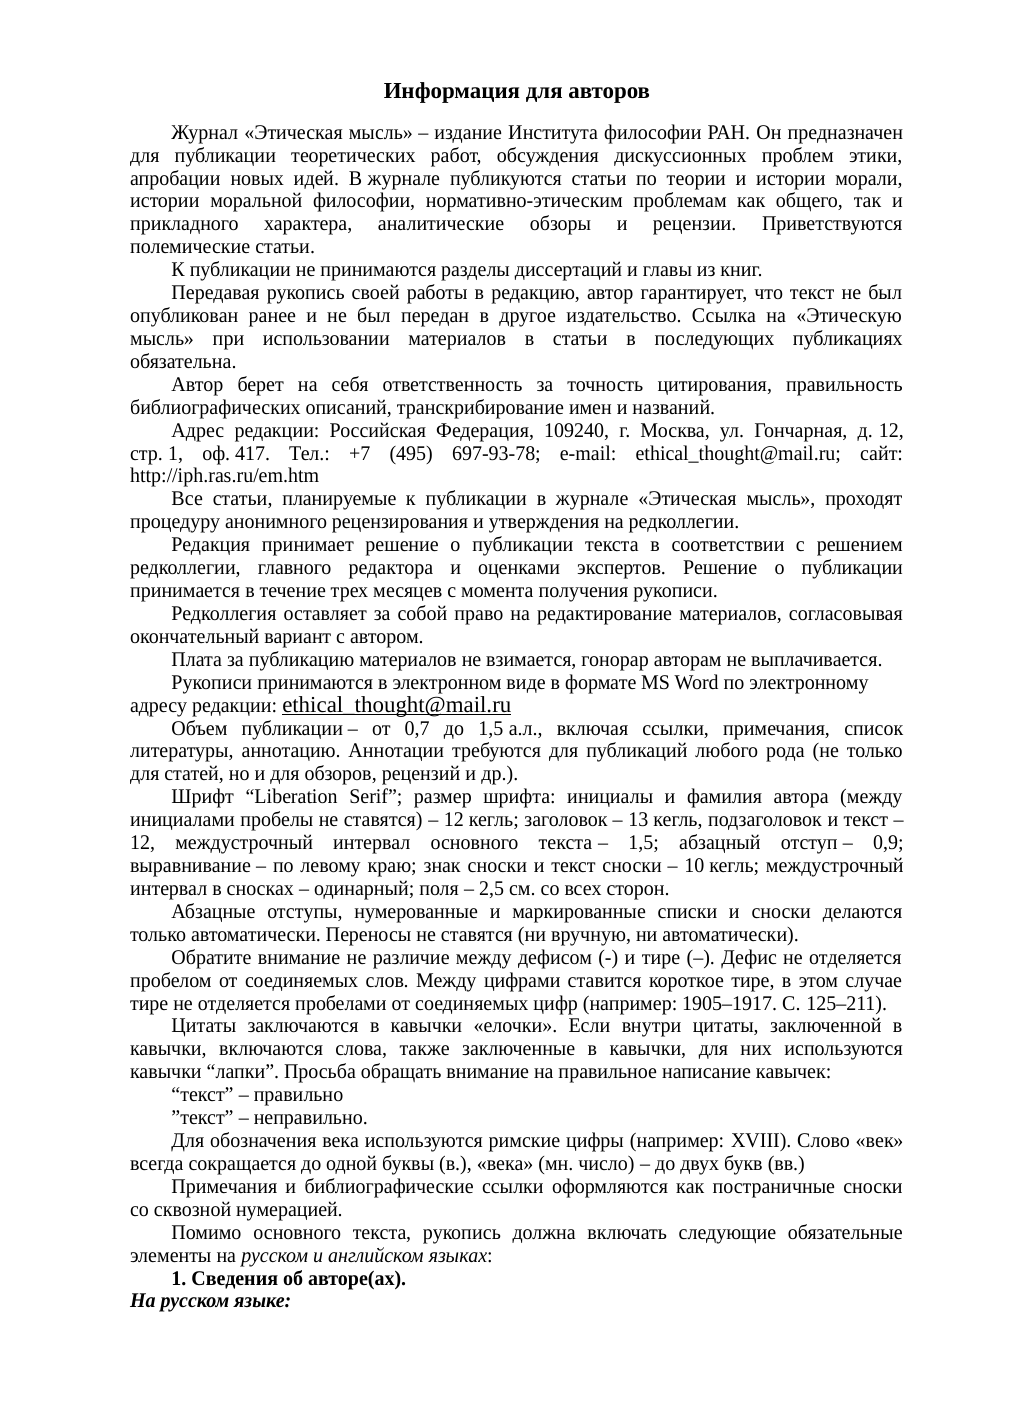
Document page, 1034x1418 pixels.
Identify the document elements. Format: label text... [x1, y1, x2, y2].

text Редакция принимает решение о публикации текста в соответствии с решением редколлегии, главного редактора и оценками экспертов. Решение о публикации принимается в течение трех месяцев с момента получения рукописи. [130, 533, 903, 602]
subtitle Информация для авторов [130, 77, 903, 103]
text ”текст” – неправильно. [130, 1106, 903, 1129]
text Объем публикации – от 0,7 до 1,5 а.л., включая ссылки, примечания, список литературы, аннотацию. Аннотации требуются для публикаций любого рода (не только для статей, но и для обзоров, рецензий и др.). [130, 717, 903, 785]
text Редколлегия оставляет за собой право на редактирование материалов, согласовывая окончательный вариант с автором. [130, 602, 903, 648]
text Автор берет на себя ответственность за точность цитирования, правильность библиографических описаний, транскрибирование имен и названий. [130, 373, 903, 419]
text Примечания и библиографические ссылки оформляются как постраничные сноски со сквозной нумерацией. [130, 1175, 903, 1221]
list Сведения об авторе(ах). [130, 1267, 903, 1289]
text Абзацные отступы, нумерованные и маркированные списки и сноски делаются только автоматически. Переносы не ставятся (ни вручную, ни автоматически). [130, 900, 903, 946]
text Журнал «Этическая мысль» – издание Института философии РАН. Он предназначен для публикации теоретических работ, обсуждения дискуссионных проблем этики, апробации новых идей. В журнале публикуются статьи по теории и истории морали, истории моральной философии, нормативно-этическим проблемам как общего, так и прикладного характера, аналитические обзоры и рецензии. Приветствуются полемические статьи. [130, 121, 903, 258]
text Для обозначения века используются римские цифры (например: XVIII). Слово «век» всегда сокращается до одной буквы (в.), «века» (мн. число) – до двух букв (вв.) [130, 1129, 903, 1175]
text Рукописи принимаются в электронном виде в формате MS Word по электронному адресу редакции: ethical_thought@mail.ru [130, 671, 903, 717]
text Цитаты заключаются в кавычки «елочки». Если внутри цитаты, заключенной в кавычки, включаются слова, также заключенные в кавычки, для них используются кавычки “лапки”. Просьба обращать внимание на правильное написание кавычек: [130, 1014, 903, 1083]
list На русском языке: [130, 1289, 903, 1312]
text Все статьи, планируемые к публикации в журнале «Этическая мысль», проходят процедуру анонимного рецензирования и утверждения на редколлегии. [130, 487, 903, 533]
text Адрес редакции: Российская Федерация, 109240, г. Москва, ул. Гончарная, д. 12, стр. 1, оф. 417. Тел.: +7 (495) 697-93-78; e-mail: ethical_thought@mail.ru; сайт: http://iph.ras.ru/em.htm [130, 419, 903, 487]
text Обратите внимание не различие между дефисом (-) и тире (–). Дефис не отделяется пробелом от соединяемых слов. Между цифрами ставится короткое тире, в этом случае тире не отделяется пробелами от соединяемых цифр (например: 1905–1917. С. 125–211). [130, 946, 903, 1014]
text Передавая рукопись своей работы в редакцию, автор гарантирует, что текст не был опубликован ранее и не был передан в другое издательство. Ссылка на «Этическую мысль» при использовании материалов в статьи в последующих публикациях обязательна. [130, 281, 903, 373]
text К публикации не принимаются разделы диссертаций и главы из книг. [130, 258, 903, 281]
text Шрифт “Liberation Serif”; размер шрифта: инициалы и фамилия автора (между инициалами пробелы не ставятся) – 12 кегль; заголовок – 13 кегль, подзаголовок и текст – 12, междустрочный интервал основного текста – 1,5; абзацный отступ – 0,9; выравнивание – по левому краю; знак сноски и текст сноски – 10 кегль; междустрочный интервал в сносках – одинарный; поля – 2,5 см. со всех сторон. [130, 785, 903, 900]
text Плата за публикацию материалов не взимается, гонорар авторам не выплачивается. [130, 648, 903, 671]
text Помимо основного текста, рукопись должна включать следующие обязательные элементы на русском и английском языках: [130, 1221, 903, 1267]
text “текст” – правильно [130, 1083, 903, 1106]
